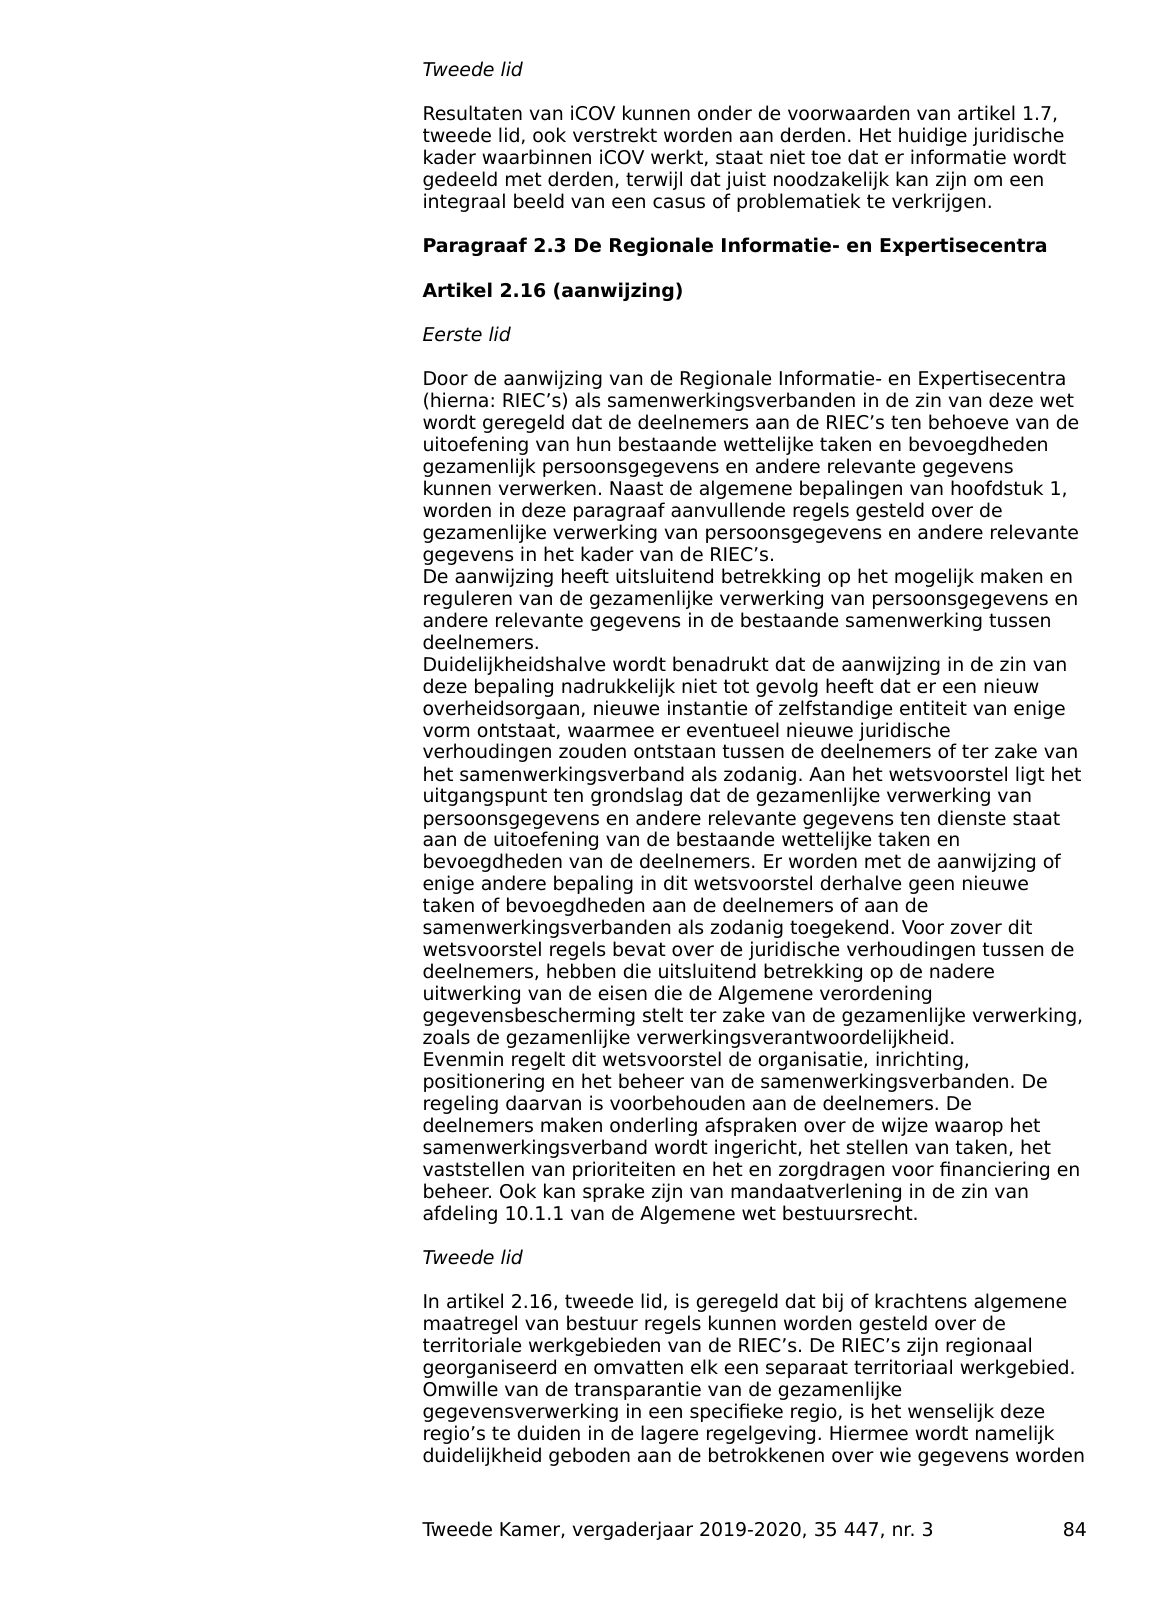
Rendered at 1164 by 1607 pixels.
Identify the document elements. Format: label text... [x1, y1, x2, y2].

subtitle Eerste lid [422, 324, 1087, 346]
text De aanwijzing heeft uitsluitend betrekking op het mogelijk maken en reguleren van de gezamenlijke verwerking van persoonsgegevens en andere relevante gegevens in de bestaande samenwerking tussen deelnemers. [422, 566, 1087, 653]
subtitle Paragraaf 2.3 De Regionale Informatie- en Expertisecentra [422, 235, 1087, 257]
text Door de aanwijzing van de Regionale Informatie- en Expertisecentra (hierna: RIEC’s) als samenwerkingsverbanden in de zin van deze wet wordt geregeld dat de deelnemers aan de RIEC’s ten behoeve van de uitoefening van hun bestaande wettelijke taken en bevoegdheden gezamenlijk persoonsgegevens en andere relevante gegevens kunnen verwerken. Naast de algemene bepalingen van hoofdstuk 1, worden in deze paragraaf aanvullende regels gesteld over de gezamenlijke verwerking van persoonsgegevens en andere relevante gegevens in het kader van de RIEC’s. [422, 368, 1087, 566]
subtitle Artikel 2.16 (aanwijzing) [422, 279, 1087, 301]
text In artikel 2.16, tweede lid, is geregeld dat bij of krachtens algemene maatregel van bestuur regels kunnen worden gesteld over de territoriale werkgebieden van de RIEC’s. De RIEC’s zijn regionaal georganiseerd en omvatten elk een separaat territoriaal werkgebied. Omwille van de transparantie van de gezamenlijke gegevensverwerking in een specifieke regio, is het wenselijk deze regio’s te duiden in de lagere regelgeving. Hiermee wordt namelijk duidelijkheid geboden aan de betrokkenen over wie gegevens worden [422, 1291, 1087, 1467]
text Resultaten van iCOV kunnen onder de voorwaarden van artikel 1.7, tweede lid, ook verstrekt worden aan derden. Het huidige juridische kader waarbinnen iCOV werkt, staat niet toe dat er informatie wordt gedeeld met derden, terwijl dat juist noodzakelijk kan zijn om een integraal beeld van een casus of problematiek te verkrijgen. [422, 103, 1087, 213]
subtitle Tweede lid [422, 1247, 1087, 1269]
text Duidelijkheidshalve wordt benadrukt dat de aanwijzing in de zin van deze bepaling nadrukkelijk niet tot gevolg heeft dat er een nieuw overheidsorgaan, nieuwe instantie of zelfstandige entiteit van enige vorm ontstaat, waarmee er eventueel nieuwe juridische verhoudingen zouden ontstaan tussen de deelnemers of ter zake van het samenwerkingsverband als zodanig. Aan het wetsvoorstel ligt het uitgangspunt ten grondslag dat de gezamenlijke verwerking van persoonsgegevens en andere relevante gegevens ten dienste staat aan de uitoefening van de bestaande wettelijke taken en bevoegdheden van de deelnemers. Er worden met de aanwijzing of enige andere bepaling in dit wetsvoorstel derhalve geen nieuwe taken of bevoegdheden aan de deelnemers of aan de samenwerkingsverbanden als zodanig toegekend. Voor zover dit wetsvoorstel regels bevat over de juridische verhoudingen tussen de deelnemers, hebben die uitsluitend betrekking op de nadere uitwerking van de eisen die de Algemene verordening gegevensbescherming stelt ter zake van de gezamenlijke verwerking, zoals de gezamenlijke verwerkingsverantwoordelijkheid. [422, 653, 1087, 1049]
text Evenmin regelt dit wetsvoorstel de organisatie, inrichting, positionering en het beheer van de samenwerkingsverbanden. De regeling daarvan is voorbehouden aan de deelnemers. De deelnemers maken onderling afspraken over de wijze waarop het samenwerkingsverband wordt ingericht, het stellen van taken, het vaststellen van prioriteiten en het en zorgdragen voor financiering en beheer. Ook kan sprake zijn van mandaatverlening in de zin van afdeling 10.1.1 van de Algemene wet bestuursrecht. [422, 1049, 1087, 1225]
subtitle Tweede lid [422, 59, 1087, 81]
